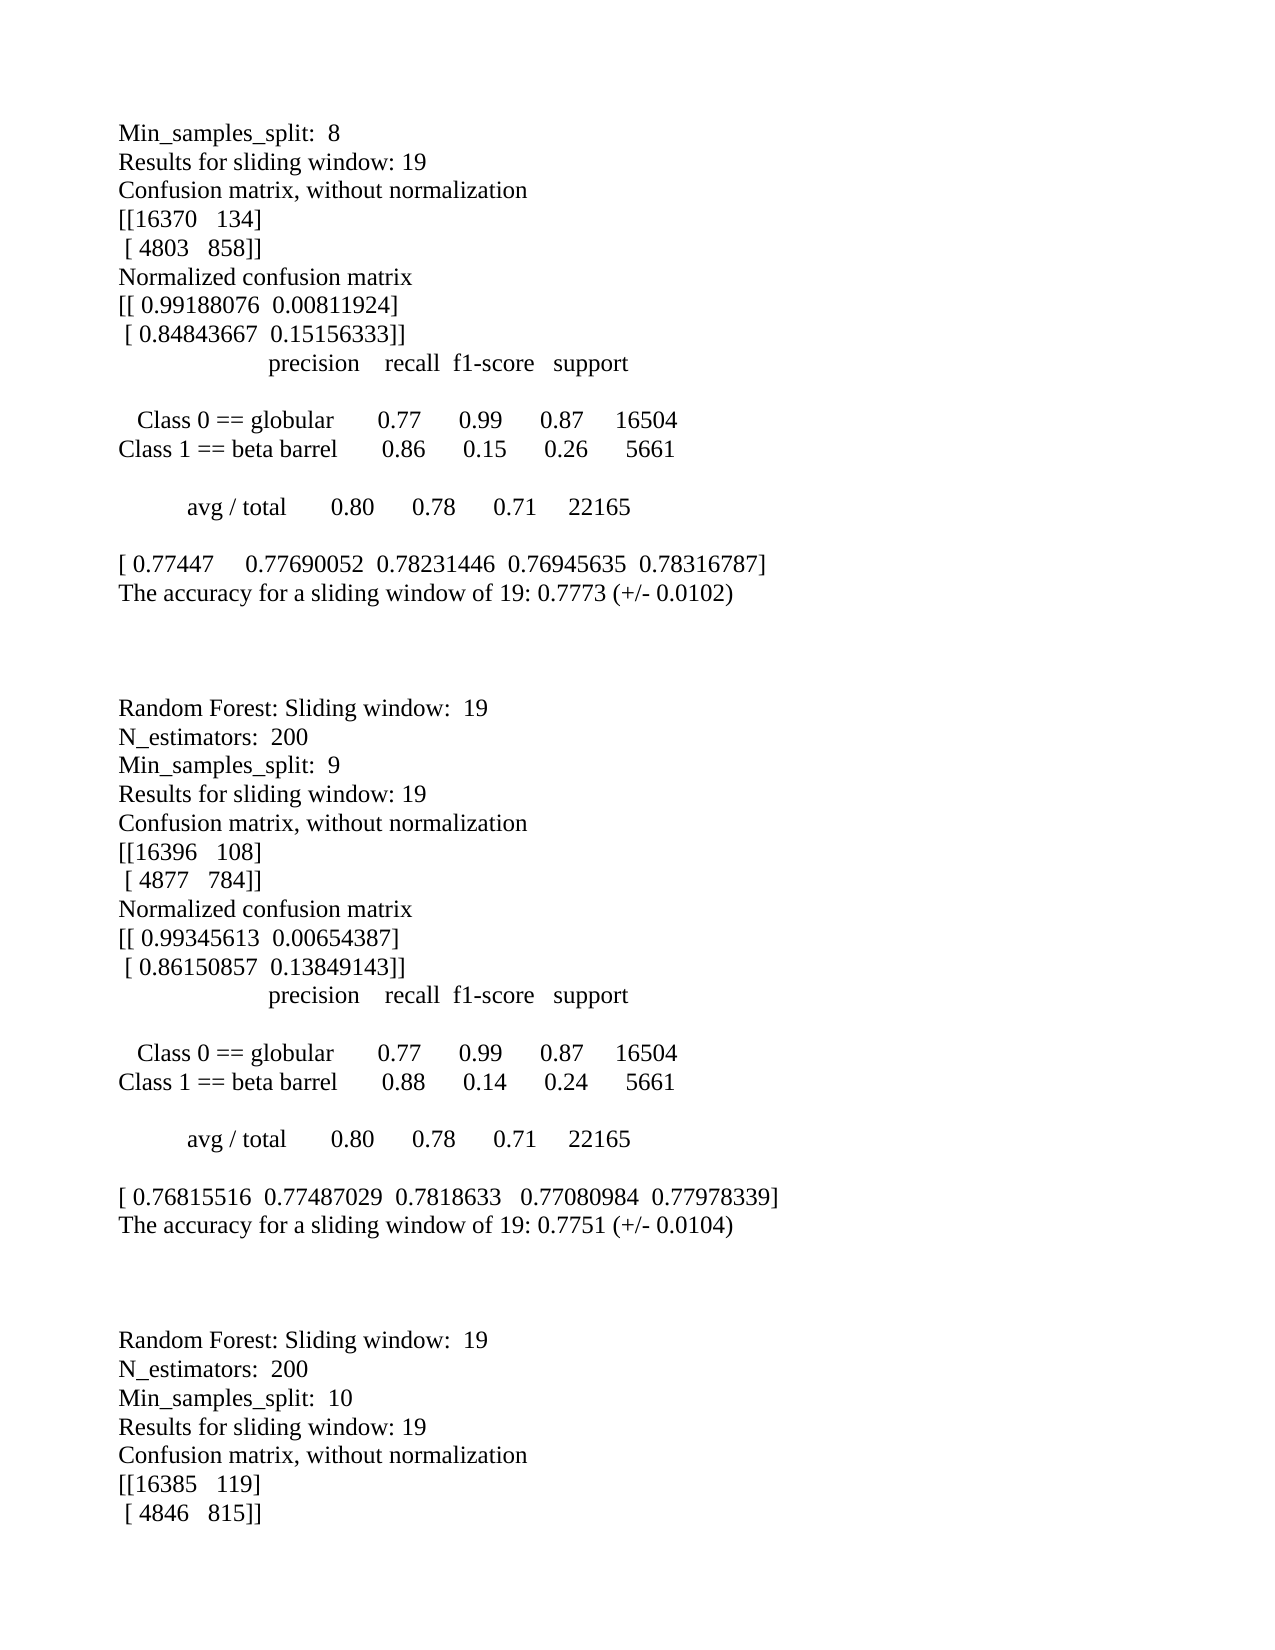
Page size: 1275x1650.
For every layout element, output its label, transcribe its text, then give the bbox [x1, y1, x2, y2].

text avg / total 0.80 0.78 0.71 22165 [118, 1124, 1157, 1153]
text [ 0.84843667 0.15156333]] [118, 319, 1157, 348]
text [ 0.76815516 0.77487029 0.7818633 0.77080984 0.77978339] [118, 1182, 1157, 1211]
text Class 0 == globular 0.77 0.99 0.87 16504 [118, 1038, 1157, 1067]
text Confusion matrix, without normalization [118, 176, 1157, 204]
text Class 1 == beta barrel 0.86 0.15 0.26 5661 [118, 434, 1157, 463]
text [ 4803 858]] [118, 233, 1157, 262]
text Results for sliding window: 19 [118, 779, 1157, 808]
text avg / total 0.80 0.78 0.71 22165 [118, 492, 1157, 521]
text Confusion matrix, without normalization [118, 1441, 1157, 1469]
text The accuracy for a sliding window of 19: 0.7773 (+/- 0.0102) [118, 578, 1157, 607]
text [[16396 108] [118, 837, 1157, 866]
text Class 0 == globular 0.77 0.99 0.87 16504 [118, 406, 1157, 434]
text N_estimators: 200 [118, 1354, 1157, 1383]
text Random Forest: Sliding window: 19 [118, 1326, 1157, 1354]
text [[16385 119] [118, 1469, 1157, 1498]
text [ 4877 784]] [118, 866, 1157, 894]
text Results for sliding window: 19 [118, 1412, 1157, 1441]
text [ 0.86150857 0.13849143]] [118, 952, 1157, 981]
text Results for sliding window: 19 [118, 147, 1157, 176]
text [[ 0.99188076 0.00811924] [118, 291, 1157, 319]
text [ 0.77447 0.77690052 0.78231446 0.76945635 0.78316787] [118, 549, 1157, 578]
text Min_samples_split: 8 [118, 118, 1157, 147]
text Min_samples_split: 9 [118, 751, 1157, 779]
text Normalized confusion matrix [118, 894, 1157, 923]
text N_estimators: 200 [118, 722, 1157, 751]
text Confusion matrix, without normalization [118, 808, 1157, 837]
text Random Forest: Sliding window: 19 [118, 693, 1157, 722]
text [[16370 134] [118, 204, 1157, 233]
text [ 4846 815]] [118, 1498, 1157, 1527]
text Class 1 == beta barrel 0.88 0.14 0.24 5661 [118, 1067, 1157, 1096]
text [[ 0.99345613 0.00654387] [118, 923, 1157, 952]
text precision recall f1-score support [118, 348, 1157, 377]
text precision recall f1-score support [118, 981, 1157, 1009]
text The accuracy for a sliding window of 19: 0.7751 (+/- 0.0104) [118, 1211, 1157, 1239]
text Normalized confusion matrix [118, 262, 1157, 291]
text Min_samples_split: 10 [118, 1383, 1157, 1412]
